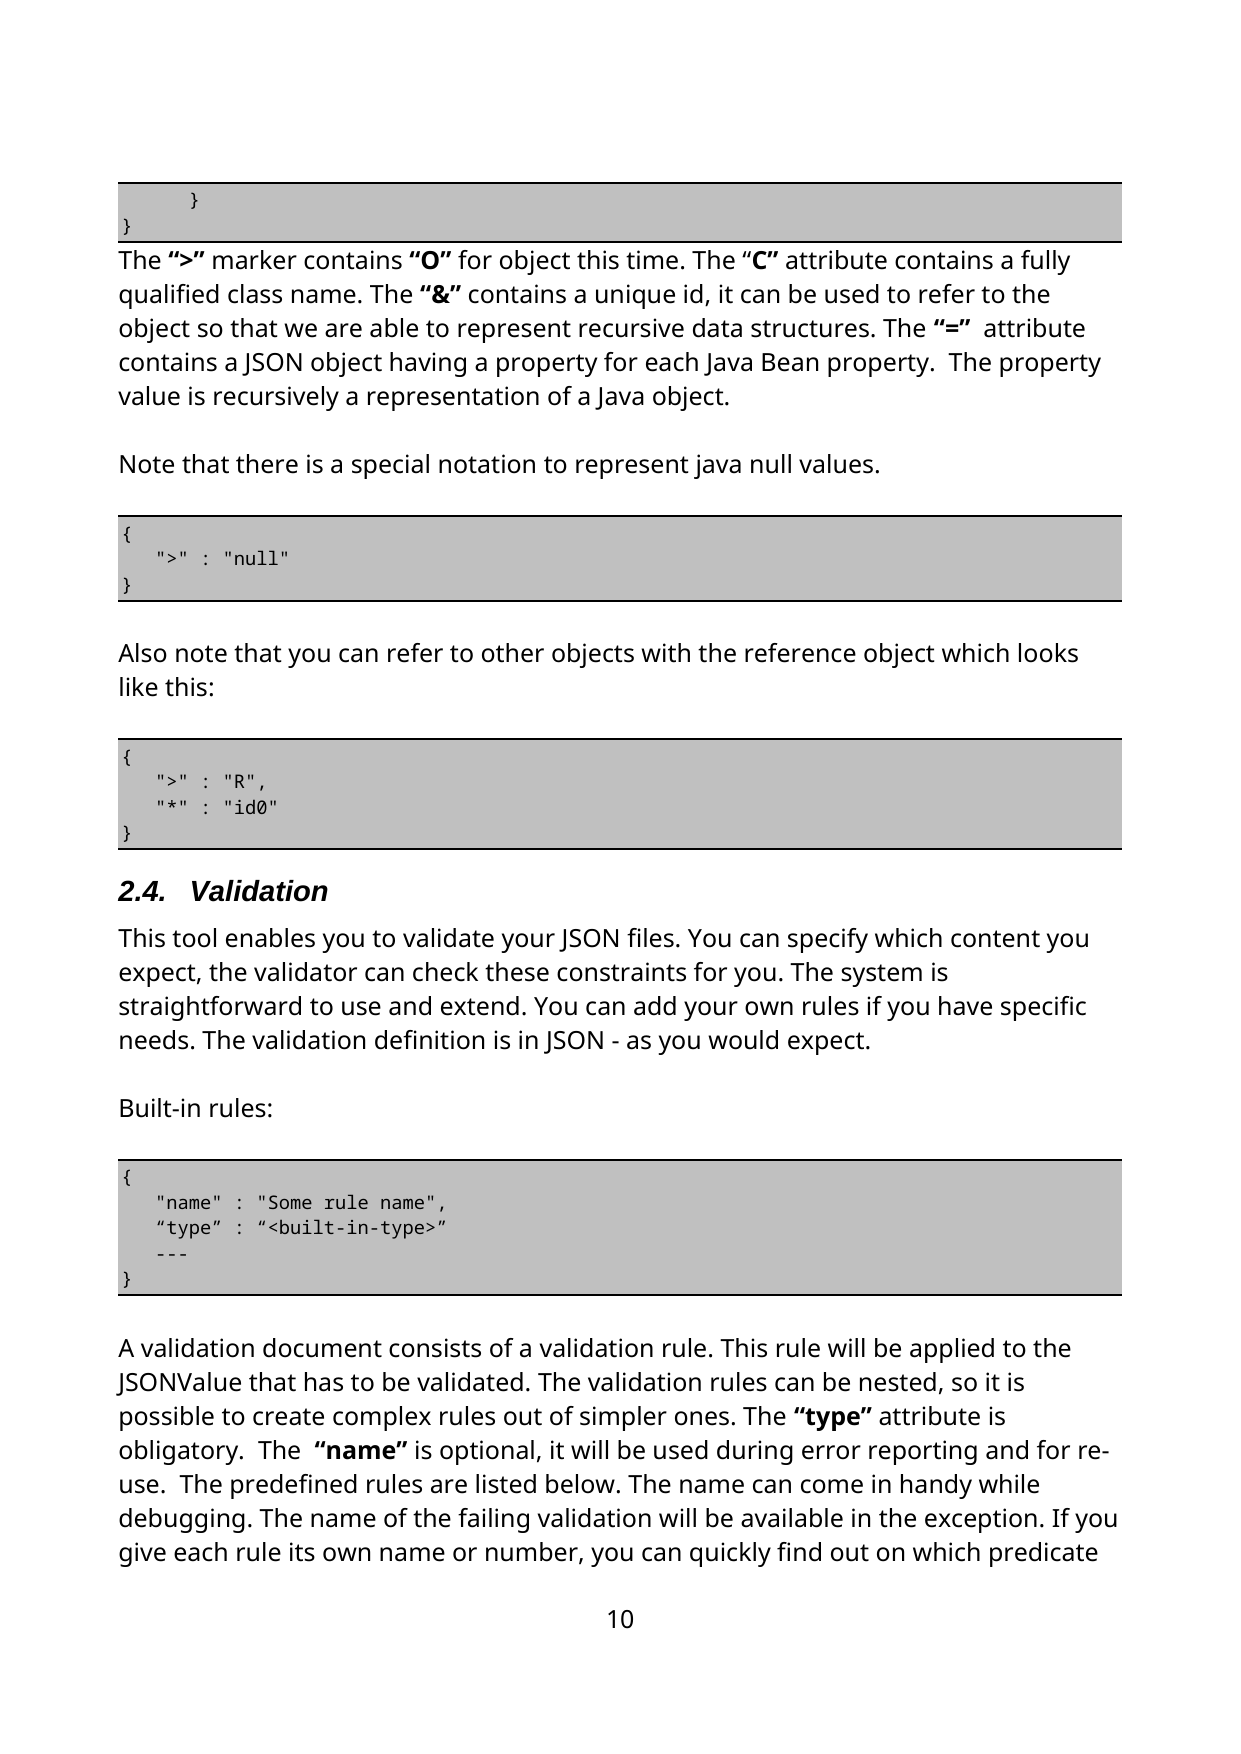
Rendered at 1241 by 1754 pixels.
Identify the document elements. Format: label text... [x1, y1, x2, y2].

text Built-in rules: [118, 1091, 1122, 1124]
text ">" : "R", [118, 763, 1122, 789]
text } [118, 814, 1122, 848]
text Also note that you can refer to other objects with the reference object which looks like this: [118, 636, 1122, 704]
text Note that there is a special notation to represent java null values. [118, 447, 1122, 481]
text The “>” marker contains “O” for object this time. The “C” attribute contains a fully qualified class name. The “&” contains a unique id, it can be used to refer to the object so that we are able to represent recursive data structures. The “=” attribute contains a JSON object having a property for each Java Bean property. The property value is recursively a representation of a Java object. [118, 243, 1122, 413]
text A validation document consists of a validation rule. This rule will be applied to the JSONValue that has to be validated. The validation rules can be nested, so it is possible to create complex rules out of simpler ones. The “type” attribute is obligatory. The “name” is optional, it will be used during error reporting and for re-use. The predefined rules are listed below. The name can come in handy while debugging. The name of the failing validation will be available in the exception. If you give each rule its own name or number, you can quickly find out on which predicate [118, 1330, 1122, 1569]
text "*" : "id0" [118, 789, 1122, 814]
text } [118, 566, 1122, 600]
text } [118, 207, 1122, 241]
text } [118, 184, 1122, 207]
text { [118, 1161, 1122, 1184]
text { [118, 517, 1122, 541]
text ">" : "null" [118, 541, 1122, 566]
text This tool enables you to validate your JSON files. You can specify which content you expect, the validator can check these constraints for you. The system is straightforward to use and extend. You can add your own rules if you have specific needs. The validation definition is in JSON - as you would expect. [118, 920, 1122, 1056]
text “type” : “<built-in-type>” [118, 1210, 1122, 1235]
text "name" : "Some rule name", [118, 1184, 1122, 1210]
subtitle Validation [118, 875, 1122, 908]
text --- [118, 1235, 1122, 1261]
text } [118, 1261, 1122, 1294]
text { [118, 740, 1122, 763]
